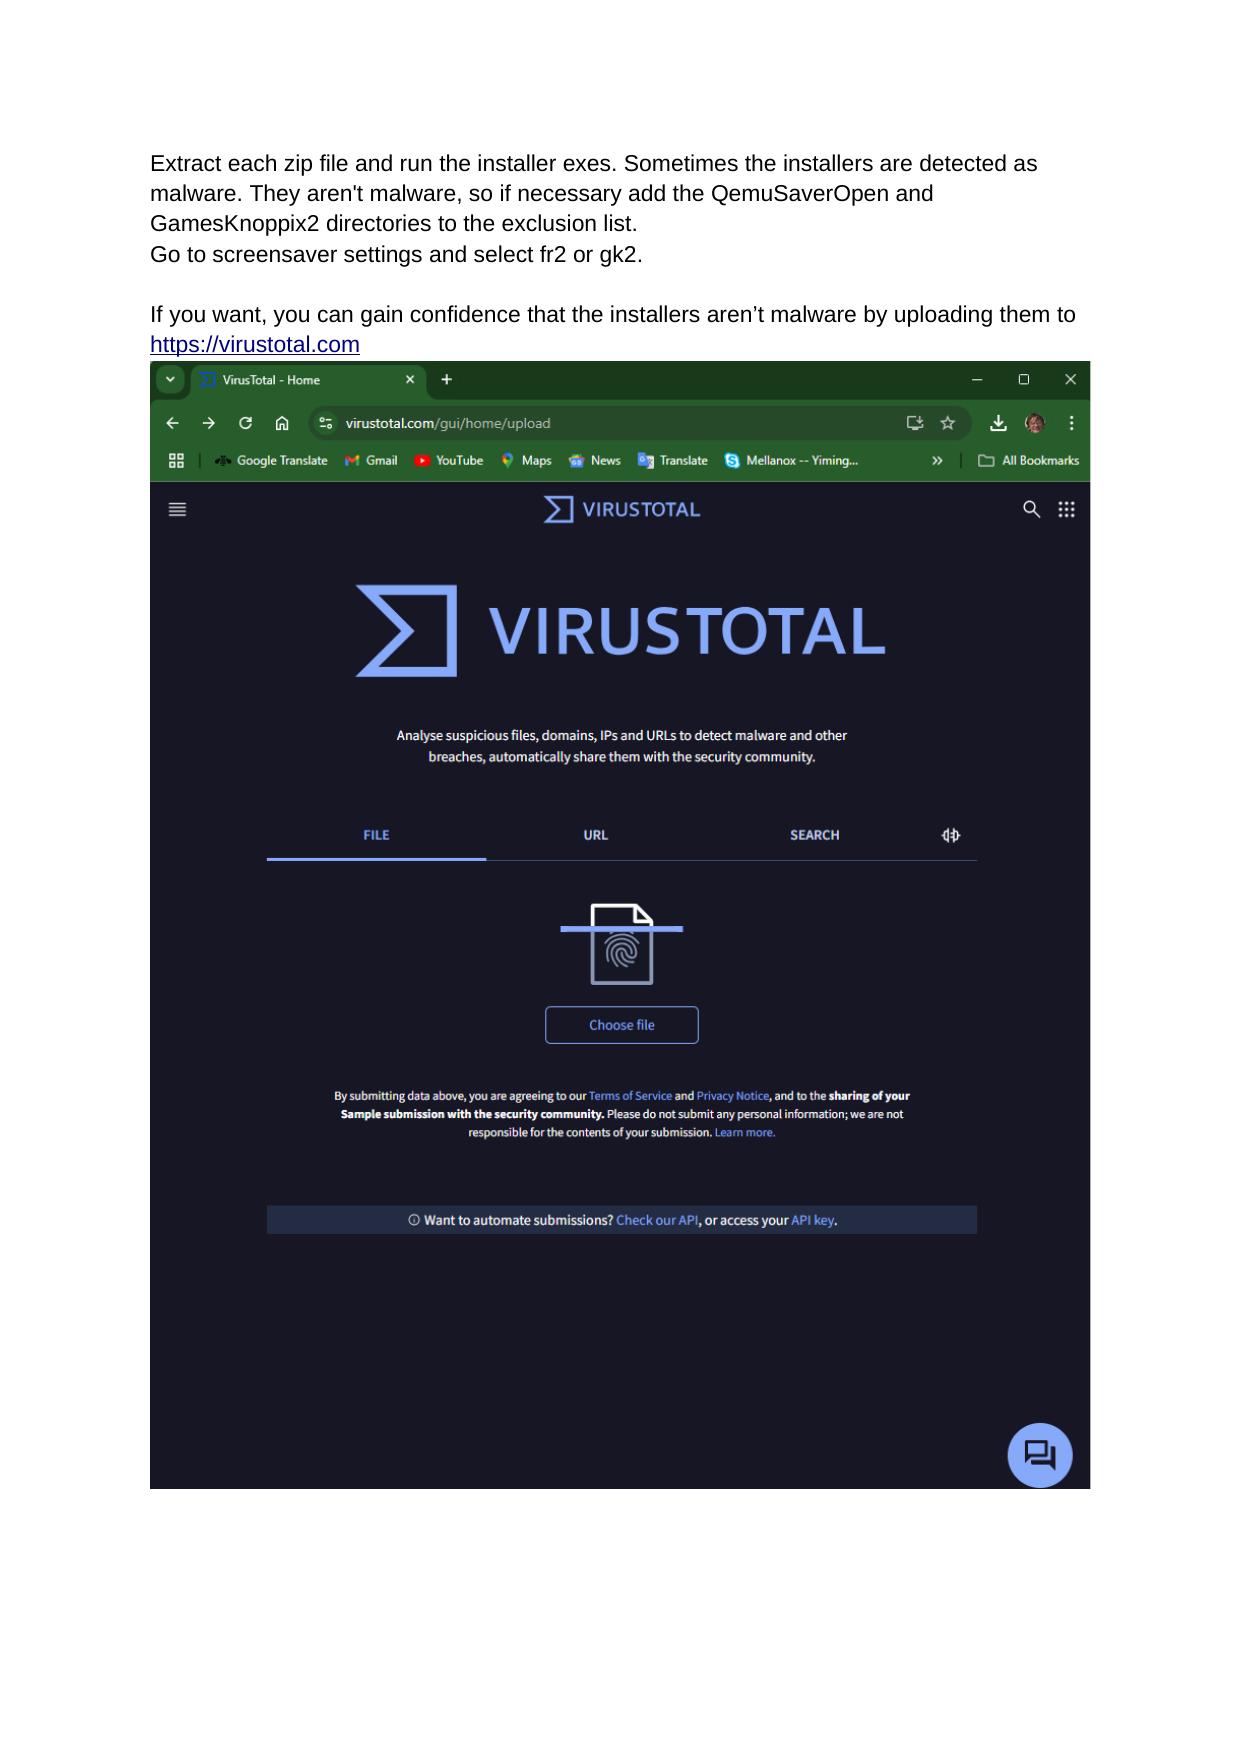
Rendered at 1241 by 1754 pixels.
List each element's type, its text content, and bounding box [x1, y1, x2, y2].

text Go to screensaver settings and select fr2 or gk2. [150, 241, 1091, 267]
text Extract each zip file and run the installer exes. Sometimes the installers are detected as malware. They aren't malware, so if necessary add the QemuSaverOpen and GamesKnoppix2 directories to the exclusion list. [150, 150, 1091, 237]
text If you want, you can gain confidence that the installers aren’t malware by uploading them to https://virustotal.com [150, 301, 1091, 358]
